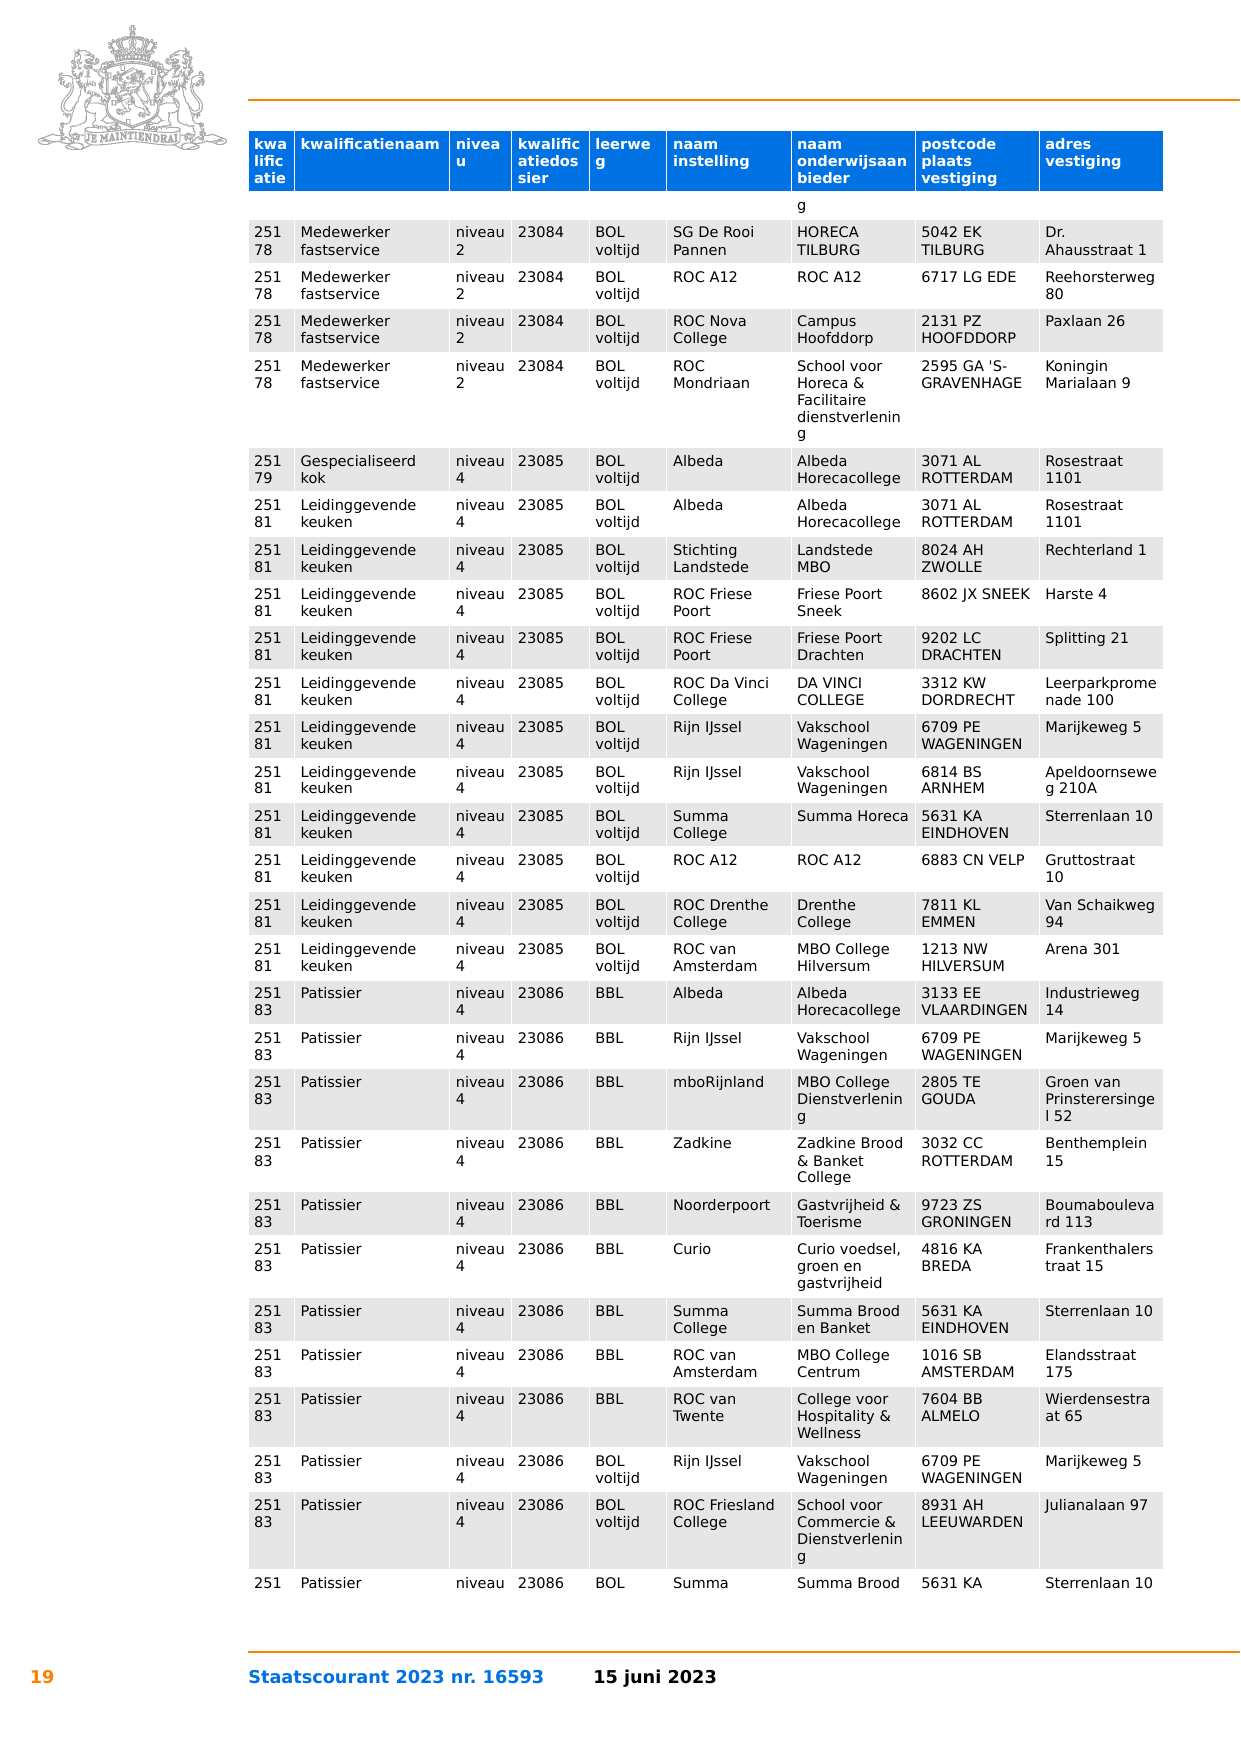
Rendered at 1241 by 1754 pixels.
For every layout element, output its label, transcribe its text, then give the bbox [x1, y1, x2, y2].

table_cell Leidinggevende keuken [295, 936, 449, 979]
table_cell 1016 SB AMSTERDAM [916, 1342, 1039, 1386]
table_cell Friese Poort Drachten [792, 626, 915, 669]
table_cell Gruttostraat 10 [1040, 848, 1163, 891]
table_cell 23084 [512, 220, 589, 263]
table_cell 25181 [249, 848, 294, 891]
table_cell Zadkine [667, 1131, 791, 1191]
table_cell Elandsstraat 175 [1040, 1342, 1163, 1386]
table_cell BBL [590, 1298, 666, 1341]
table_cell BBL [590, 1342, 666, 1386]
table_cell Rijn IJssel [667, 714, 791, 758]
table_cell niveau 4 [450, 803, 511, 846]
table_cell BOL voltijd [590, 493, 666, 536]
table_cell [450, 192, 511, 219]
table_cell Leidinggevende keuken [295, 848, 449, 891]
table_cell Sterrenlaan 10 [1040, 1571, 1163, 1597]
table_cell MBO College Centrum [792, 1342, 915, 1386]
table_cell ROC Friese Poort [667, 581, 791, 624]
table_cell BOL voltijd [590, 537, 666, 580]
table_cell 25183 [249, 1192, 294, 1235]
table_cell ROC van Amsterdam [667, 1342, 791, 1386]
table_cell BOL voltijd [590, 626, 666, 669]
table_cell Groen van Prinsterersingel 52 [1040, 1069, 1163, 1130]
table_cell BOL voltijd [590, 892, 666, 935]
table_cell Vakschool Wageningen [792, 1448, 915, 1491]
table_cell BOL voltijd [590, 309, 666, 352]
table_cell 25181 [249, 493, 294, 536]
picture [38, 25, 227, 150]
table_cell 6709 PE WAGENINGEN [916, 1448, 1039, 1491]
table_cell [295, 192, 449, 219]
table_cell Vakschool Wageningen [792, 759, 915, 802]
table_cell 3071 AL ROTTERDAM [916, 493, 1039, 536]
table_cell ROC Nova College [667, 309, 791, 352]
table_cell [249, 192, 294, 219]
table_cell Rosestraat 1101 [1040, 493, 1163, 536]
table_cell DA VINCI COLLEGE [792, 670, 915, 713]
table_cell 23086 [512, 1387, 589, 1447]
table_header kwalificatienaam [295, 131, 449, 191]
table_header niveau [450, 131, 511, 191]
table_cell MBO College Hilversum [792, 936, 915, 979]
table_cell Leidinggevende keuken [295, 626, 449, 669]
table_cell 23086 [512, 981, 589, 1024]
table_cell 8602 JX SNEEK [916, 581, 1039, 624]
table_cell Rijn IJssel [667, 1025, 791, 1068]
table_cell niveau 2 [450, 309, 511, 352]
table_cell 3071 AL ROTTERDAM [916, 448, 1039, 491]
table_cell Harste 4 [1040, 581, 1163, 624]
table_cell Leidinggevende keuken [295, 581, 449, 624]
table_cell niveau 4 [450, 581, 511, 624]
table_cell [916, 192, 1039, 219]
table_cell Rosestraat 1101 [1040, 448, 1163, 491]
table_cell 23084 [512, 309, 589, 352]
table_cell niveau 2 [450, 220, 511, 263]
table_cell 23086 [512, 1025, 589, 1068]
table_cell 2131 PZ HOOFDDORP [916, 309, 1039, 352]
table_cell 23084 [512, 353, 589, 447]
table_header kwalificatiedossier [512, 131, 589, 191]
table_cell Patissier [295, 1448, 449, 1491]
table_cell Splitting 21 [1040, 626, 1163, 669]
table_cell Albeda Horecacollege [792, 981, 915, 1024]
table_cell Frankenthalerstraat 15 [1040, 1236, 1163, 1297]
table_cell ROC van Amsterdam [667, 936, 791, 979]
table_cell 23085 [512, 537, 589, 580]
table_cell Julianalaan 97 [1040, 1492, 1163, 1569]
table_cell Rijn IJssel [667, 1448, 791, 1491]
table_cell School voor Commercie & Dienstverlening [792, 1492, 915, 1569]
table_cell ROC Mondriaan [667, 353, 791, 447]
table_cell Albeda Horecacollege [792, 448, 915, 491]
table_cell 25183 [249, 1492, 294, 1569]
table_cell Patissier [295, 1571, 449, 1597]
table_cell Patissier [295, 1492, 449, 1569]
table_cell Benthemplein 15 [1040, 1131, 1163, 1191]
table_cell 23085 [512, 448, 589, 491]
table_cell Patissier [295, 1387, 449, 1447]
table_cell Patissier [295, 1192, 449, 1235]
table_cell Leidinggevende keuken [295, 759, 449, 802]
table_cell Sterrenlaan 10 [1040, 803, 1163, 846]
table_cell 25183 [249, 1342, 294, 1386]
table_cell 23086 [512, 1448, 589, 1491]
table_cell BOL voltijd [590, 448, 666, 491]
table_cell Patissier [295, 1131, 449, 1191]
table_cell ROC Friesland College [667, 1492, 791, 1569]
table_cell ROC Friese Poort [667, 626, 791, 669]
table_cell ROC Drenthe College [667, 892, 791, 935]
table_cell Patissier [295, 1342, 449, 1386]
table_cell 3312 KW DORDRECHT [916, 670, 1039, 713]
table_cell 25181 [249, 803, 294, 846]
table_cell [1040, 192, 1163, 219]
table_cell 6814 BS ARNHEM [916, 759, 1039, 802]
table_cell Patissier [295, 1025, 449, 1068]
table_cell BBL [590, 1069, 666, 1130]
table_cell 25181 [249, 892, 294, 935]
table_cell 23085 [512, 493, 589, 536]
table_cell Vakschool Wageningen [792, 714, 915, 758]
table_cell BBL [590, 1131, 666, 1191]
table_cell 5631 KA EINDHOVEN [916, 1298, 1039, 1341]
table_cell 6709 PE WAGENINGEN [916, 1025, 1039, 1068]
table_cell 5042 EK TILBURG [916, 220, 1039, 263]
table_cell ROC A12 [667, 848, 791, 891]
table_cell 7811 KL EMMEN [916, 892, 1039, 935]
table_cell 4816 KA BREDA [916, 1236, 1039, 1297]
table_cell Gastvrijheid & Toerisme [792, 1192, 915, 1235]
table_cell Patissier [295, 1069, 449, 1130]
table_cell niveau 4 [450, 626, 511, 669]
table_cell MBO College Dienstverlening [792, 1069, 915, 1130]
table_cell 23085 [512, 848, 589, 891]
table_cell BOL voltijd [590, 759, 666, 802]
table_cell BOL voltijd [590, 803, 666, 846]
table_cell 9723 ZS GRONINGEN [916, 1192, 1039, 1235]
table_header naam onderwijsaanbieder [792, 131, 915, 191]
table_cell 25183 [249, 1131, 294, 1191]
table_cell 23086 [512, 1342, 589, 1386]
table_cell 25179 [249, 448, 294, 491]
table_cell 25183 [249, 1236, 294, 1297]
table_cell [667, 192, 791, 219]
table_cell Medewerker fastservice [295, 309, 449, 352]
table_cell Patissier [295, 1236, 449, 1297]
table_cell niveau 4 [450, 936, 511, 979]
table_cell 25183 [249, 1387, 294, 1447]
table_cell 2805 TE GOUDA [916, 1069, 1039, 1130]
table_cell Industrieweg 14 [1040, 981, 1163, 1024]
table_cell ROC A12 [792, 264, 915, 307]
table_cell niveau 2 [450, 353, 511, 447]
table_cell Albeda [667, 493, 791, 536]
table_cell ROC van Twente [667, 1387, 791, 1447]
table_header postcode plaats vestiging [916, 131, 1039, 191]
table_cell 23086 [512, 1192, 589, 1235]
table_cell niveau 2 [450, 264, 511, 307]
table_cell 251 [249, 1571, 294, 1597]
table_cell Curio [667, 1236, 791, 1297]
table_cell Leerparkpromenade 100 [1040, 670, 1163, 713]
table_cell 6883 CN VELP [916, 848, 1039, 891]
table_cell Medewerker fastservice [295, 353, 449, 447]
table_cell 25183 [249, 1448, 294, 1491]
table_cell 23085 [512, 936, 589, 979]
table_cell Landstede MBO [792, 537, 915, 580]
table_cell Summa Brood [792, 1571, 915, 1597]
table_cell Patissier [295, 981, 449, 1024]
table_cell 25178 [249, 309, 294, 352]
table_cell 25183 [249, 1298, 294, 1341]
table_cell Patissier [295, 1298, 449, 1341]
table_cell 23085 [512, 803, 589, 846]
table_cell Marijkeweg 5 [1040, 1025, 1163, 1068]
table_cell Drenthe College [792, 892, 915, 935]
table_cell School voor Horeca & Facilitaire dienstverlening [792, 353, 915, 447]
table_cell niveau 4 [450, 537, 511, 580]
table_cell 3032 CC ROTTERDAM [916, 1131, 1039, 1191]
table_cell Zadkine Brood & Banket College [792, 1131, 915, 1191]
table_cell Albeda [667, 448, 791, 491]
table_cell Leidinggevende keuken [295, 892, 449, 935]
table_cell niveau 4 [450, 1236, 511, 1297]
table_cell Curio voedsel, groen en gastvrijheid [792, 1236, 915, 1297]
table_cell Boumaboulevard 113 [1040, 1192, 1163, 1235]
table_cell niveau 4 [450, 1192, 511, 1235]
table_cell 5631 KA [916, 1571, 1039, 1597]
table_cell Koningin Marialaan 9 [1040, 353, 1163, 447]
table_cell 6709 PE WAGENINGEN [916, 714, 1039, 758]
table_cell g [792, 192, 915, 219]
table_cell 25181 [249, 626, 294, 669]
table_cell SG De Rooi Pannen [667, 220, 791, 263]
table_cell 23086 [512, 1236, 589, 1297]
table_cell BOL voltijd [590, 848, 666, 891]
table_cell Van Schaikweg 94 [1040, 892, 1163, 935]
table_cell 23085 [512, 759, 589, 802]
table_cell Marijkeweg 5 [1040, 1448, 1163, 1491]
table_cell 25183 [249, 1025, 294, 1068]
table_cell niveau 4 [450, 759, 511, 802]
table_cell Medewerker fastservice [295, 220, 449, 263]
table_cell 23085 [512, 714, 589, 758]
table_cell niveau 4 [450, 1025, 511, 1068]
table_cell 23086 [512, 1069, 589, 1130]
table_cell niveau 4 [450, 1492, 511, 1569]
table_cell [512, 192, 589, 219]
table_cell 23084 [512, 264, 589, 307]
table_cell 25181 [249, 537, 294, 580]
table_cell 25178 [249, 264, 294, 307]
table_cell ROC Da Vinci College [667, 670, 791, 713]
table_cell Dr. Ahausstraat 1 [1040, 220, 1163, 263]
table_cell BOL voltijd [590, 581, 666, 624]
table_cell niveau 4 [450, 1298, 511, 1341]
table_cell Summa Brood en Banket [792, 1298, 915, 1341]
table_cell Gespecialiseerd kok [295, 448, 449, 491]
table_cell Arena 301 [1040, 936, 1163, 979]
table_cell 25181 [249, 714, 294, 758]
table_cell 1213 NW HILVERSUM [916, 936, 1039, 979]
table_cell 25178 [249, 353, 294, 447]
table_cell 25181 [249, 670, 294, 713]
table_cell BBL [590, 1025, 666, 1068]
table_cell 23086 [512, 1571, 589, 1597]
table_cell 23085 [512, 892, 589, 935]
table_cell College voor Hospitality & Wellness [792, 1387, 915, 1447]
table_cell Paxlaan 26 [1040, 309, 1163, 352]
table_cell BOL voltijd [590, 936, 666, 979]
table_cell Friese Poort Sneek [792, 581, 915, 624]
table_cell 23086 [512, 1131, 589, 1191]
table_cell niveau 4 [450, 1342, 511, 1386]
table_header naam instelling [667, 131, 791, 191]
table_cell Rijn IJssel [667, 759, 791, 802]
table_cell niveau 4 [450, 981, 511, 1024]
table_cell Leidinggevende keuken [295, 714, 449, 758]
table_cell Leidinggevende keuken [295, 537, 449, 580]
table_cell Stichting Landstede [667, 537, 791, 580]
table_cell niveau 4 [450, 1131, 511, 1191]
table_header kwalificatie [249, 131, 294, 191]
table_cell BOL voltijd [590, 1492, 666, 1569]
table_cell niveau 4 [450, 493, 511, 536]
table_cell niveau 4 [450, 892, 511, 935]
table_cell niveau 4 [450, 1069, 511, 1130]
table_cell niveau 4 [450, 670, 511, 713]
table_cell Albeda [667, 981, 791, 1024]
table_cell BBL [590, 981, 666, 1024]
table_cell Reehorsterweg 80 [1040, 264, 1163, 307]
table_cell mboRijnland [667, 1069, 791, 1130]
table_cell 5631 KA EINDHOVEN [916, 803, 1039, 846]
table_cell Rechterland 1 [1040, 537, 1163, 580]
table_cell BOL [590, 1571, 666, 1597]
table_cell Marijkeweg 5 [1040, 714, 1163, 758]
table_cell 2595 GA 'S-GRAVENHAGE [916, 353, 1039, 447]
table_cell 25183 [249, 981, 294, 1024]
table_cell niveau 4 [450, 1387, 511, 1447]
table_cell 9202 LC DRACHTEN [916, 626, 1039, 669]
table_cell 7604 BB ALMELO [916, 1387, 1039, 1447]
table_cell 23085 [512, 626, 589, 669]
table_cell 23086 [512, 1492, 589, 1569]
table_cell 6717 LG EDE [916, 264, 1039, 307]
table_cell Leidinggevende keuken [295, 670, 449, 713]
table_cell ROC A12 [667, 264, 791, 307]
table_cell 3133 EE VLAARDINGEN [916, 981, 1039, 1024]
table_cell Summa College [667, 1298, 791, 1341]
table_cell BBL [590, 1236, 666, 1297]
table_cell 8024 AH ZWOLLE [916, 537, 1039, 580]
table_cell Summa [667, 1571, 791, 1597]
table_cell BBL [590, 1192, 666, 1235]
table_cell niveau 4 [450, 848, 511, 891]
table_cell 25181 [249, 581, 294, 624]
table_header adres vestiging [1040, 131, 1163, 191]
table_cell BOL voltijd [590, 670, 666, 713]
table_cell BOL voltijd [590, 220, 666, 263]
table_cell HORECA TILBURG [792, 220, 915, 263]
table_cell 25181 [249, 936, 294, 979]
table_cell 23085 [512, 581, 589, 624]
table_cell niveau 4 [450, 448, 511, 491]
table_cell 25183 [249, 1069, 294, 1130]
table_cell Leidinggevende keuken [295, 493, 449, 536]
table_cell Medewerker fastservice [295, 264, 449, 307]
table_cell Sterrenlaan 10 [1040, 1298, 1163, 1341]
table_cell Summa Horeca [792, 803, 915, 846]
table_cell ROC A12 [792, 848, 915, 891]
table_cell Leidinggevende keuken [295, 803, 449, 846]
table_cell BOL voltijd [590, 353, 666, 447]
table_cell Campus Hoofddorp [792, 309, 915, 352]
table_cell niveau 4 [450, 1448, 511, 1491]
table_cell BBL [590, 1387, 666, 1447]
table_cell Summa College [667, 803, 791, 846]
table_cell [590, 192, 666, 219]
table_cell BOL voltijd [590, 714, 666, 758]
table_cell 25181 [249, 759, 294, 802]
table_cell Apeldoornseweg 210A [1040, 759, 1163, 802]
table_cell 23086 [512, 1298, 589, 1341]
table_cell niveau [450, 1571, 511, 1597]
table_cell Vakschool Wageningen [792, 1025, 915, 1068]
table_cell 8931 AH LEEUWARDEN [916, 1492, 1039, 1569]
table_cell 25178 [249, 220, 294, 263]
table_cell BOL voltijd [590, 264, 666, 307]
table_cell Albeda Horecacollege [792, 493, 915, 536]
table_cell niveau 4 [450, 714, 511, 758]
table_header leerweg [590, 131, 666, 191]
table_cell Noorderpoort [667, 1192, 791, 1235]
table_cell Wierdensestraat 65 [1040, 1387, 1163, 1447]
table_cell BOL voltijd [590, 1448, 666, 1491]
table_cell 23085 [512, 670, 589, 713]
